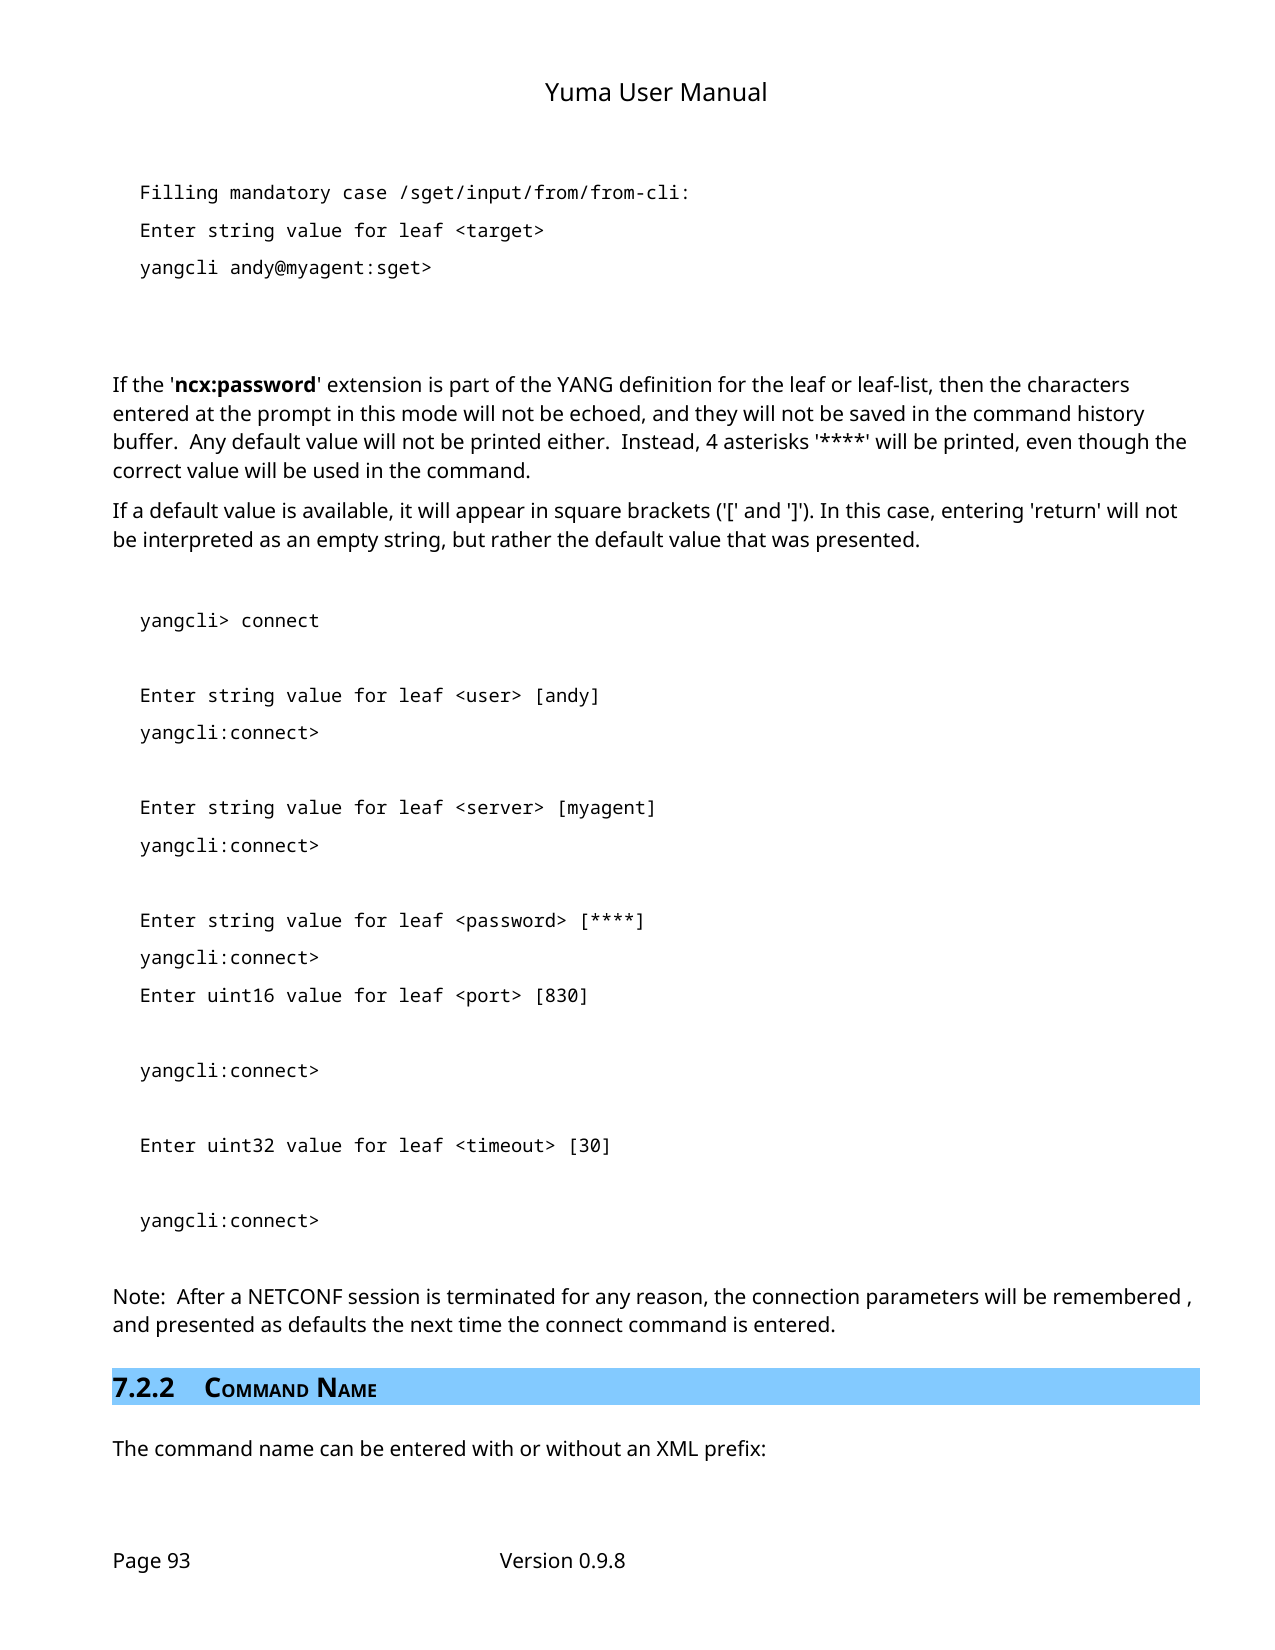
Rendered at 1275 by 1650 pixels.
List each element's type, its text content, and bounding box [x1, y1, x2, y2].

text yangcli:connect> [139, 832, 1200, 857]
text Enter string value for leaf <user> [andy] [139, 682, 1200, 707]
text yangcli> connect [139, 607, 1200, 632]
text Filling mandatory case /sget/input/from/from-cli: [139, 179, 1200, 205]
text yangcli andy@myagent:sget> [139, 254, 1200, 280]
text If a default value is available, it will appear in square brackets ('[' and ']'). In this case, entering 'return' will not be interpreted as an empty string, but rather the default value that was presented. [112, 497, 1200, 553]
text The command name can be entered with or without an XML prefix: [112, 1434, 1200, 1462]
text Enter string value for leaf <password> [****] [139, 907, 1200, 932]
text Enter uint32 value for leaf <timeout> [30] [139, 1132, 1200, 1157]
text yangcli:connect> [139, 1207, 1200, 1232]
text If the 'ncx:password' extension is part of the YANG definition for the leaf or leaf-list, then the characters entered at the prompt in this mode will not be echoed, and they will not be saved in the command history buffer. Any default value will not be printed either. Instead, 4 asterisks '****' will be printed, even though the correct value will be used in the command. [112, 370, 1200, 484]
text yangcli:connect> [139, 719, 1200, 745]
text Enter uint16 value for leaf <port> [830] [139, 982, 1200, 1007]
subtitle Command Name [112, 1368, 1200, 1405]
text Enter string value for leaf <server> [myagent] [139, 794, 1200, 820]
text Enter string value for leaf <target> [139, 217, 1200, 242]
text yangcli:connect> [139, 1057, 1200, 1082]
text Note: After a NETCONF session is terminated for any reason, the connection parameters will be remembered , and presented as defaults the next time the connect command is entered. [112, 1282, 1200, 1339]
text yangcli:connect> [139, 944, 1200, 970]
